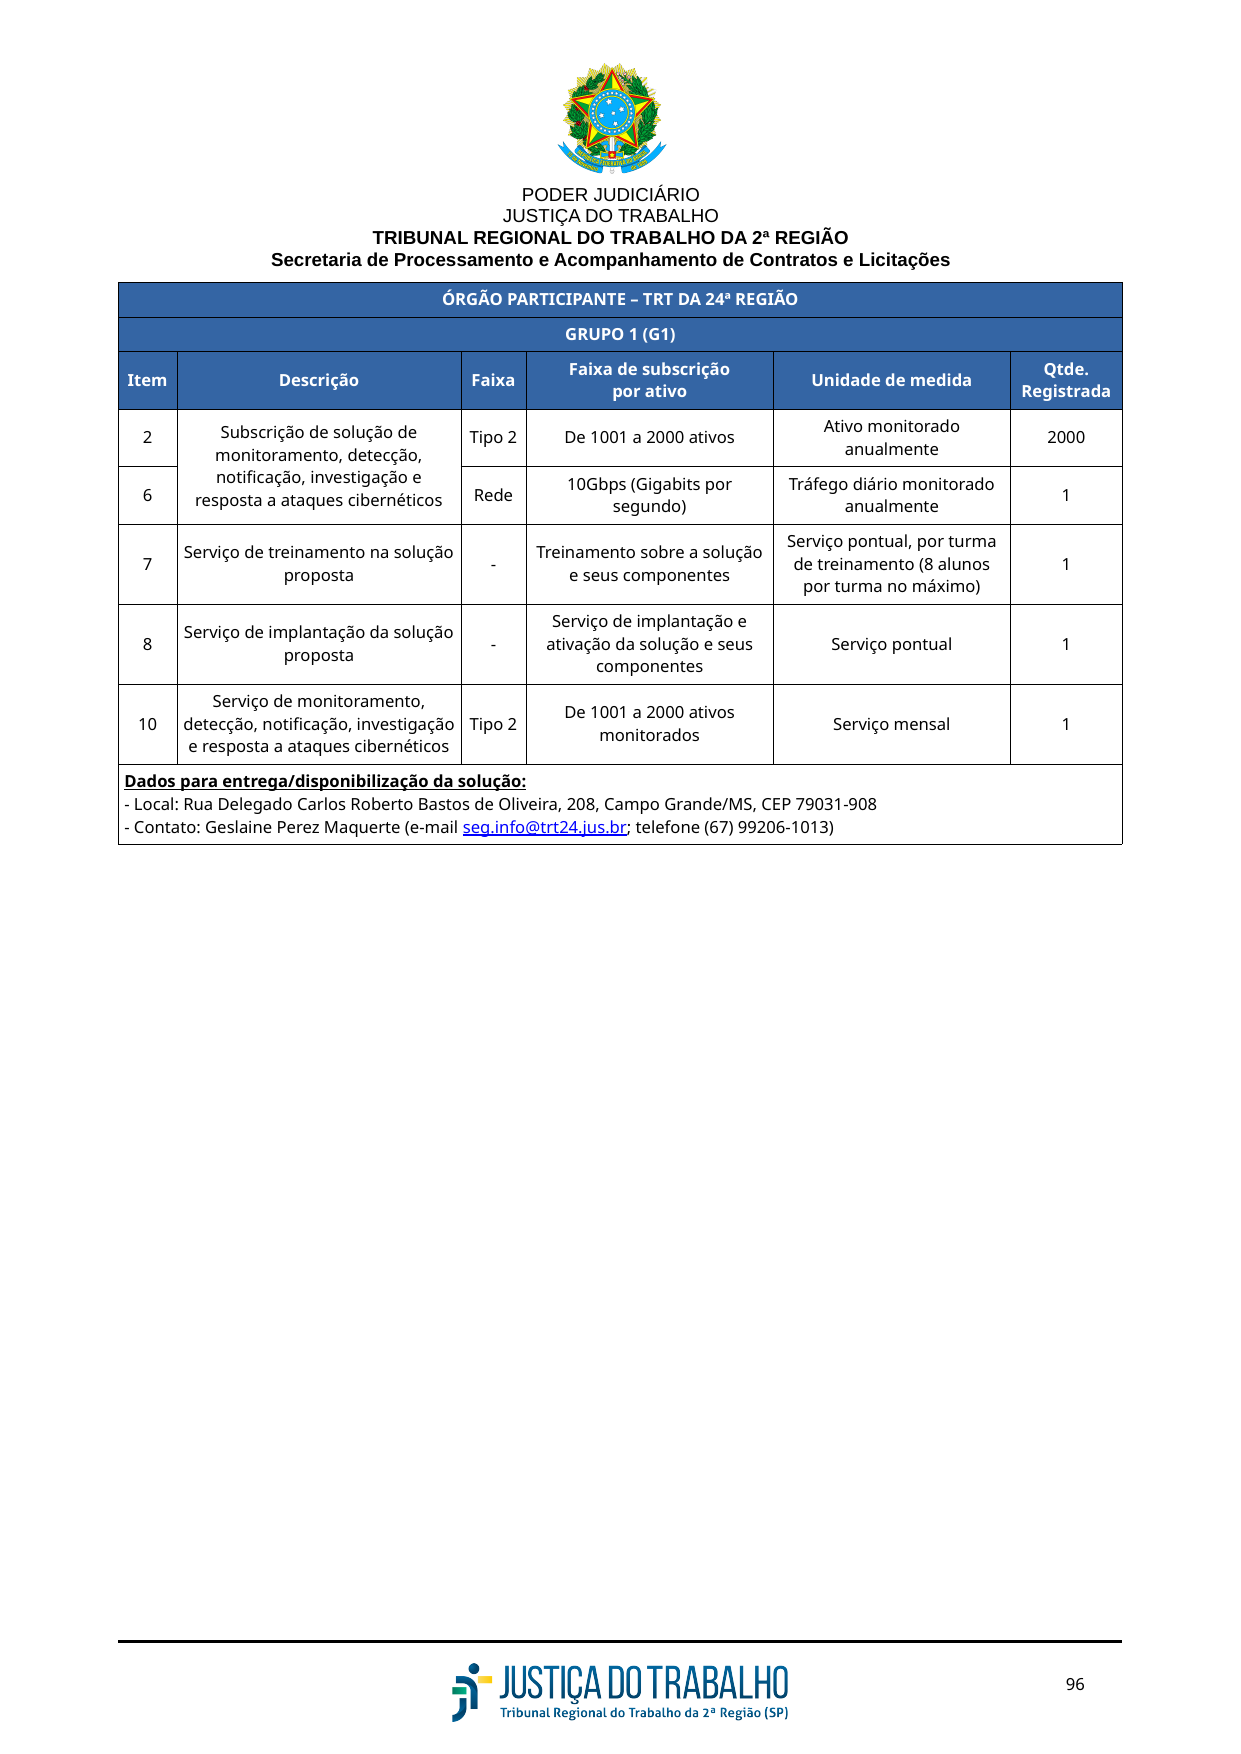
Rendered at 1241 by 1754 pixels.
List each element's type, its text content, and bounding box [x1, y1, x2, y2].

table_cell Treinamento sobre a solução e seus componentes [527, 525, 773, 603]
table_cell Serviço pontual, por turma de treinamento (8 alunos por turma no máximo) [774, 525, 1010, 603]
table_cell Serviço de implantação da solução proposta [178, 605, 461, 684]
table_header ÓRGÃO PARTICIPANTE – TRT DA 24ª REGIÃO [119, 283, 1122, 317]
table_cell Unidade de medida [774, 352, 1010, 409]
table_cell Rede [462, 467, 526, 523]
table_cell 7 [119, 525, 177, 603]
table_cell 1 [1011, 605, 1122, 684]
table_cell De 1001 a 2000 ativos [527, 410, 773, 466]
table_cell 1 [1011, 525, 1122, 603]
table_cell Faixa [462, 352, 526, 409]
table_cell 2 [119, 410, 177, 466]
table_cell Item [119, 352, 177, 409]
table_cell - [462, 605, 526, 684]
table_cell Subscrição de solução de monitoramento, detecção, notificação, investigação e resposta a ataques cibernéticos [178, 410, 461, 523]
table_cell 8 [119, 605, 177, 684]
table_cell - [462, 525, 526, 603]
picture [452, 1663, 788, 1722]
table_cell 10 [119, 685, 177, 764]
table_cell Dados para entrega/disponibilização da solução: - Local: Rua Delegado Carlos Roberto Bastos de Oliveira, 208, Campo Grande/MS, CEP 79031-908 - Contato: Geslaine Perez Maquerte (e-mail seg.info@trt24.jus.br; telefone (67) 99206-1013) [119, 765, 1122, 844]
table_cell Serviço de treinamento na solução proposta [178, 525, 461, 603]
table_cell Tipo 2 [462, 685, 526, 764]
table_cell GRUPO 1 (G1) [119, 318, 1122, 351]
table_cell 1 [1011, 467, 1122, 523]
table_cell 2000 [1011, 410, 1122, 466]
table_cell 10Gbps (Gigabits por segundo) [527, 467, 773, 523]
table_cell Descrição [178, 352, 461, 409]
table_cell Serviço mensal [774, 685, 1010, 764]
table_cell Faixa de subscrição por ativo [527, 352, 773, 409]
table_cell 6 [119, 467, 177, 523]
table_cell De 1001 a 2000 ativos monitorados [527, 685, 773, 764]
table_cell Tipo 2 [462, 410, 526, 466]
table_cell Ativo monitorado anualmente [774, 410, 1010, 466]
table_cell Qtde. Registrada [1011, 352, 1122, 409]
table_cell Serviço de implantação e ativação da solução e seus componentes [527, 605, 773, 684]
table_cell Tráfego diário monitorado anualmente [774, 467, 1010, 523]
table_cell 1 [1011, 685, 1122, 764]
table_cell Serviço de monitoramento, detecção, notificação, investigação e resposta a ataques cibernéticos [178, 685, 461, 764]
table_cell Serviço pontual [774, 605, 1010, 684]
